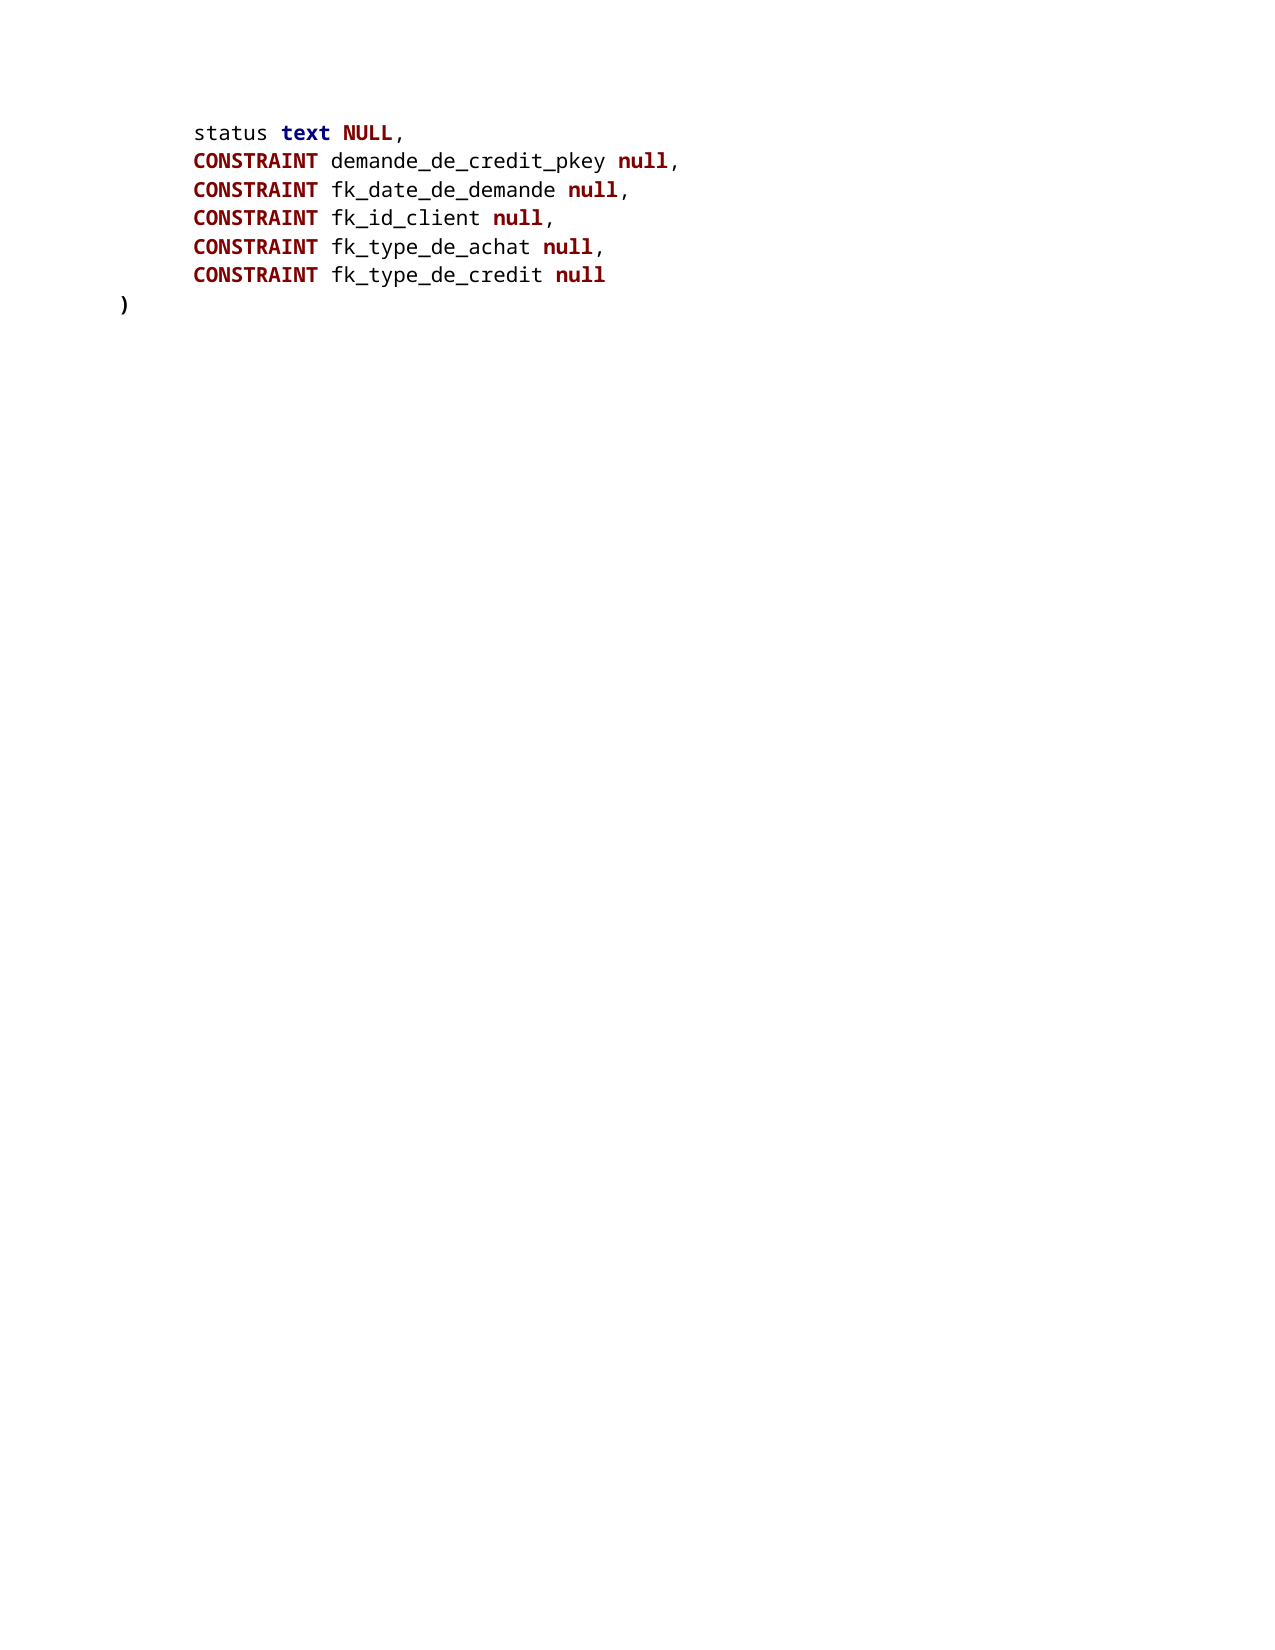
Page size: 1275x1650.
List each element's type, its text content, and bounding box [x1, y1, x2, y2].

text CONSTRAINT fk_type_de_achat null, [118, 232, 1157, 260]
text CONSTRAINT fk_type_de_credit null [118, 260, 1157, 289]
text CONSTRAINT fk_id_client null, [118, 203, 1157, 232]
text CONSTRAINT demande_de_credit_pkey null, [118, 147, 1157, 175]
text status text NULL, [118, 118, 1157, 147]
text CONSTRAINT fk_date_de_demande null, [118, 175, 1157, 203]
text ) [118, 289, 1157, 317]
